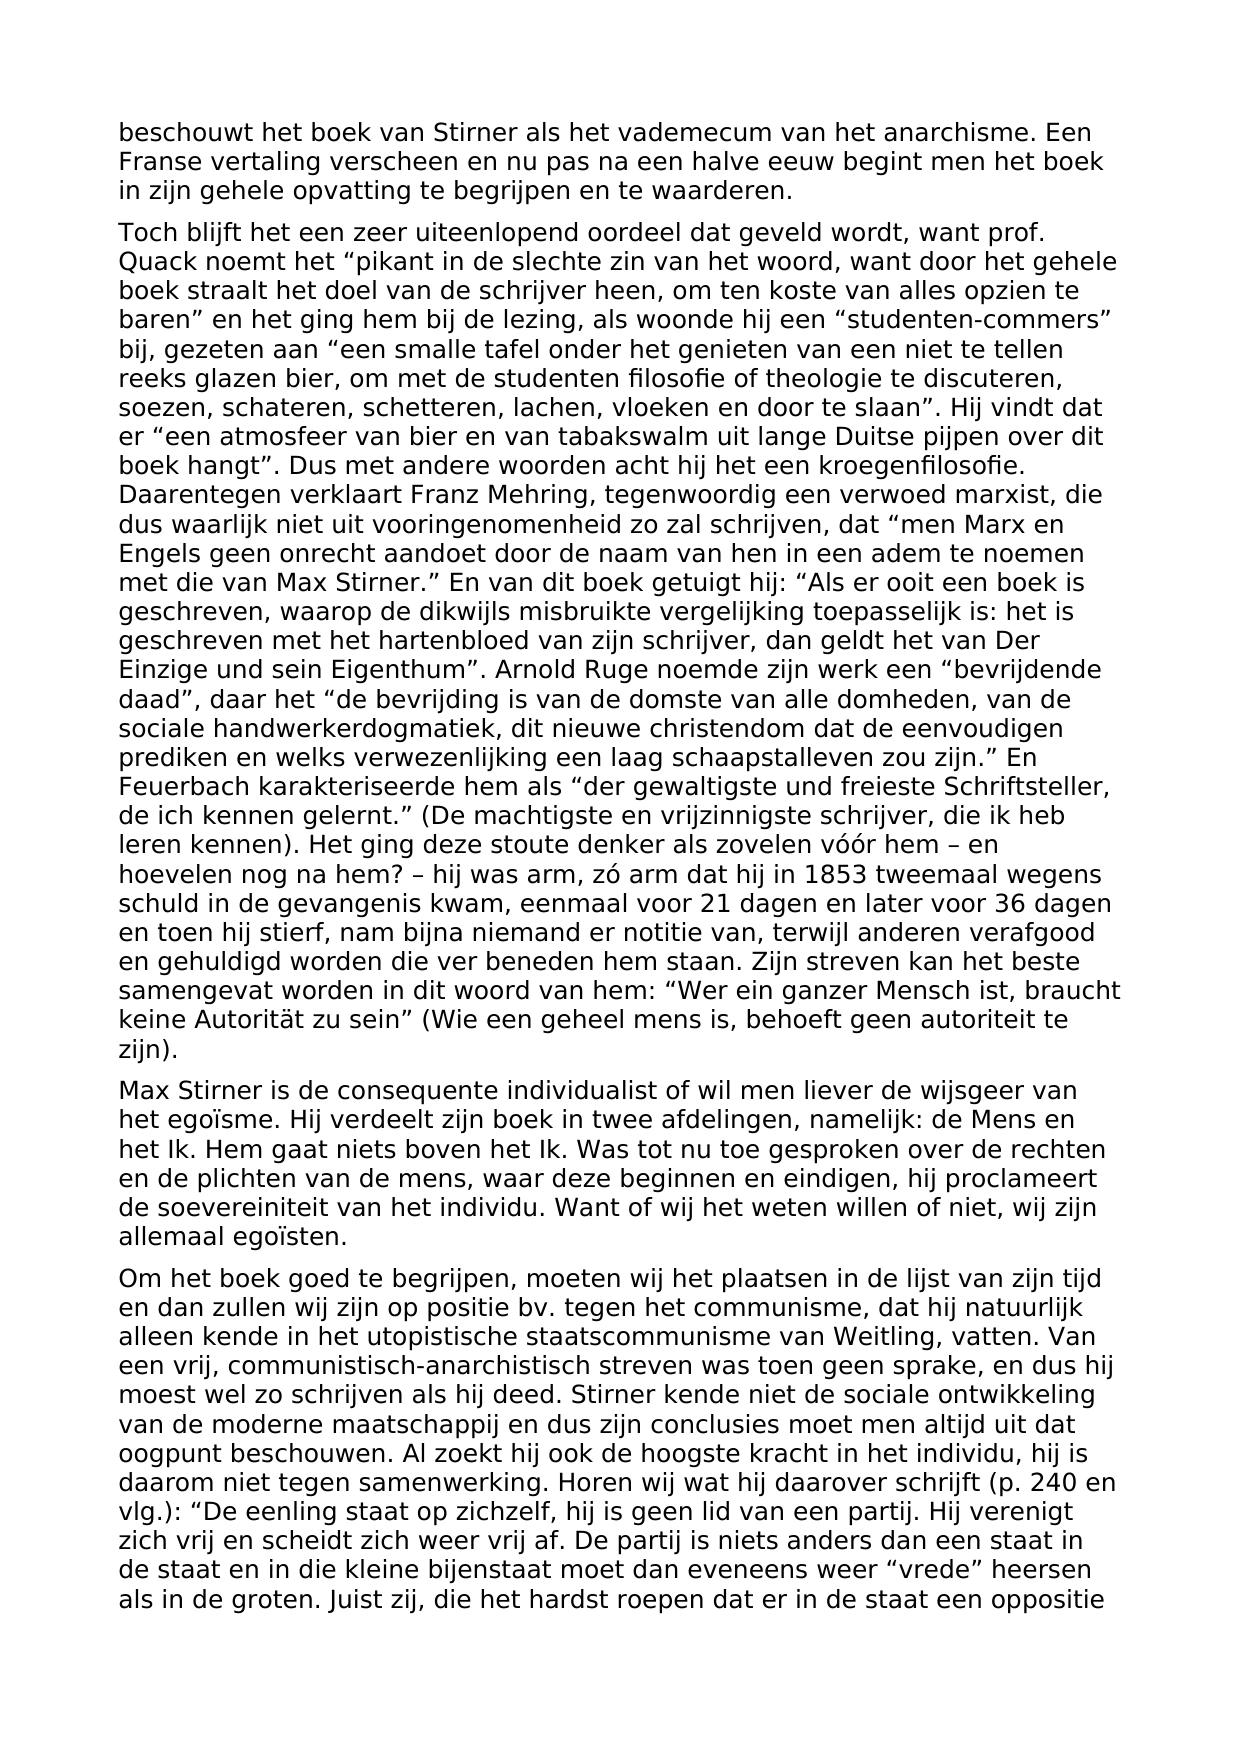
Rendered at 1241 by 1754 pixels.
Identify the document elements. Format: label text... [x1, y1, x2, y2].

text Om het boek goed te begrijpen, moeten wij het plaatsen in de lijst van zijn tijd en dan zullen wij zijn op positie bv. tegen het communisme, dat hij natuurlijk alleen kende in het utopistische staatscommunisme van Weitling, vatten. Van een vrij, communistisch-anarchistisch streven was toen geen sprake, en dus hij moest wel zo schrijven als hij deed. Stirner kende niet de sociale ontwikkeling van de moderne maatschappij en dus zijn conclusies moet men altijd uit dat oogpunt beschouwen. Al zoekt hij ook de hoogste kracht in het individu, hij is daarom niet tegen samenwerking. Horen wij wat hij daarover schrijft (p. 240 en vlg.): “De eenling staat op zichzelf, hij is geen lid van een partij. Hij verenigt zich vrij en scheidt zich weer vrij af. De partij is niets anders dan een staat in de staat en in die kleine bijenstaat moet dan eveneens weer “vrede” heersen als in de groten. Juist zij, die het hardst roepen dat er in de staat een oppositie [118, 1264, 1122, 1614]
text beschouwt het boek van Stirner als het vademecum van het anarchisme. Een Franse vertaling verscheen en nu pas na een halve eeuw begint men het boek in zijn gehele opvatting te begrijpen en te waarderen. [118, 118, 1122, 206]
text Max Stirner is de consequente individualist of wil men liever de wijsgeer van het egoïsme. Hij verdeelt zijn boek in twee afdelingen, namelijk: de Mens en het Ik. Hem gaat niets boven het Ik. Was tot nu toe gesproken over de rechten en de plichten van de mens, waar deze beginnen en eindigen, hij proclameert de soevereiniteit van het individu. Want of wij het weten willen of niet, wij zijn allemaal egoïsten. [118, 1076, 1122, 1251]
text Toch blijft het een zeer uiteenlopend oordeel dat geveld wordt, want prof. Quack noemt het “pikant in de slechte zin van het woord, want door het gehele boek straalt het doel van de schrijver heen, om ten koste van alles opzien te baren” en het ging hem bij de lezing, als woonde hij een “studenten-commers” bij, gezeten aan “een smalle tafel onder het genieten van een niet te tellen reeks glazen bier, om met de studenten filosofie of theologie te discuteren, soezen, schateren, schetteren, lachen, vloeken en door te slaan”. Hij vindt dat er “een atmosfeer van bier en van tabakswalm uit lange Duitse pijpen over dit boek hangt”. Dus met andere woorden acht hij het een kroegenfilosofie. Daarentegen verklaart Franz Mehring, tegenwoordig een verwoed marxist, die dus waarlijk niet uit vooringenomenheid zo zal schrijven, dat “men Marx en Engels geen onrecht aandoet door de naam van hen in een adem te noemen met die van Max Stirner.” En van dit boek getuigt hij: “Als er ooit een boek is geschreven, waarop de dikwijls misbruikte vergelijking toepasselijk is: het is geschreven met het hartenbloed van zijn schrijver, dan geldt het van Der Einzige und sein Eigenthum”. Arnold Ruge noemde zijn werk een “bevrijdende daad”, daar het “de bevrijding is van de domste van alle domheden, van de sociale handwerkerdogmatiek, dit nieuwe christendom dat de eenvoudigen prediken en welks verwezenlijking een laag schaapstalleven zou zijn.” En Feuerbach karakteriseerde hem als “der gewaltigste und freieste Schriftsteller, de ich kennen gelernt.” (De machtigste en vrijzinnigste schrijver, die ik heb leren kennen). Het ging deze stoute denker als zovelen vóór hem – en hoevelen nog na hem? – hij was arm, zó arm dat hij in 1853 tweemaal wegens schuld in de gevangenis kwam, eenmaal voor 21 dagen en later voor 36 dagen en toen hij stierf, nam bijna niemand er notitie van, terwijl anderen verafgood en gehuldigd worden die ver beneden hem staan. Zijn streven kan het beste samengevat worden in dit woord van hem: “Wer ein ganzer Mensch ist, braucht keine Autorität zu sein” (Wie een geheel mens is, behoeft geen autoriteit te zijn). [118, 218, 1122, 1064]
